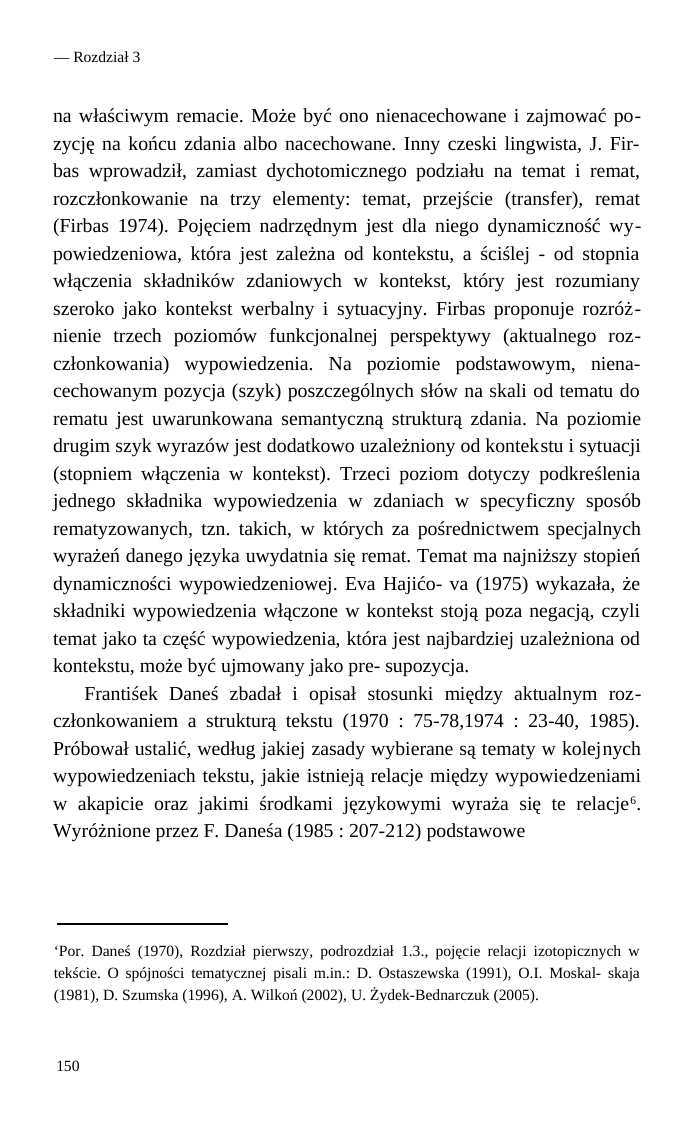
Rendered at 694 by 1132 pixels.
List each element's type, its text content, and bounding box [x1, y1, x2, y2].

text na właściwym remacie. Może być ono nienacechowane i zajmować po­zycję na końcu zdania albo nacechowane. Inny czeski lingwista, J. Fir- bas wprowadził, zamiast dychotomicznego podziału na temat i remat, rozczłonkowanie na trzy elementy: temat, przejście (transfer), remat (Firbas 1974). Pojęciem nadrzędnym jest dla niego dynamiczność wy­powiedzeniowa, która jest zależna od kontekstu, a ściślej - od stopnia włączenia składników zdaniowych w kontekst, który jest rozumiany szeroko jako kontekst werbalny i sytuacyjny. Firbas proponuje rozróż­nienie trzech poziomów funkcjonalnej perspektywy (aktualnego roz­członkowania) wypowiedzenia. Na poziomie podstawowym, niena- cechowanym pozycja (szyk) poszczególnych słów na skali od tematu do rematu jest uwarunkowana semantyczną strukturą zdania. Na po­ziomie drugim szyk wyrazów jest dodatkowo uzależniony od kontek­stu i sytuacji (stopniem włączenia w kontekst). Trzeci poziom dotyczy podkreślenia jednego składnika wypowiedzenia w zdaniach w specy­ficzny sposób rematyzowanych, tzn. takich, w których za pośrednic­twem specjalnych wyrażeń danego języka uwydatnia się remat. Temat ma najniższy stopień dynamiczności wypowiedzeniowej. Eva Hajićo- va (1975) wykazała, że składniki wypowiedzenia włączone w kontekst stoją poza negacją, czyli temat jako ta część wypowiedzenia, która jest najbardziej uzależniona od kontekstu, może być ujmowany jako pre- supozycja. [53, 104, 641, 677]
text 150 [56, 1057, 85, 1075]
text ‘Por. Daneś (1970), Rozdział pierwszy, podrozdział 1.3., pojęcie relacji izotopicznych w tekście. O spójności tematycznej pisali m.in.: D. Ostaszewska (1991), O.I. Moskal- skaja (1981), D. Szumska (1996), A. Wilkoń (2002), U. Żydek-Bednarczuk (2005). [53, 942, 640, 1004]
text — Rozdział 3 [53, 47, 148, 65]
text Frantiśek Daneś zbadał i opisał stosunki między aktualnym roz­członkowaniem a strukturą tekstu (1970 : 75-78,1974 : 23-40, 1985). Próbował ustalić, według jakiej zasady wybierane są tematy w kolej­nych wypowiedzeniach tekstu, jakie istnieją relacje między wypowie­dzeniami w akapicie oraz jakimi środkami językowymi wyraża się te relacje6. Wyróżnione przez F. Daneśa (1985 : 207-212) podstawowe [53, 682, 641, 842]
